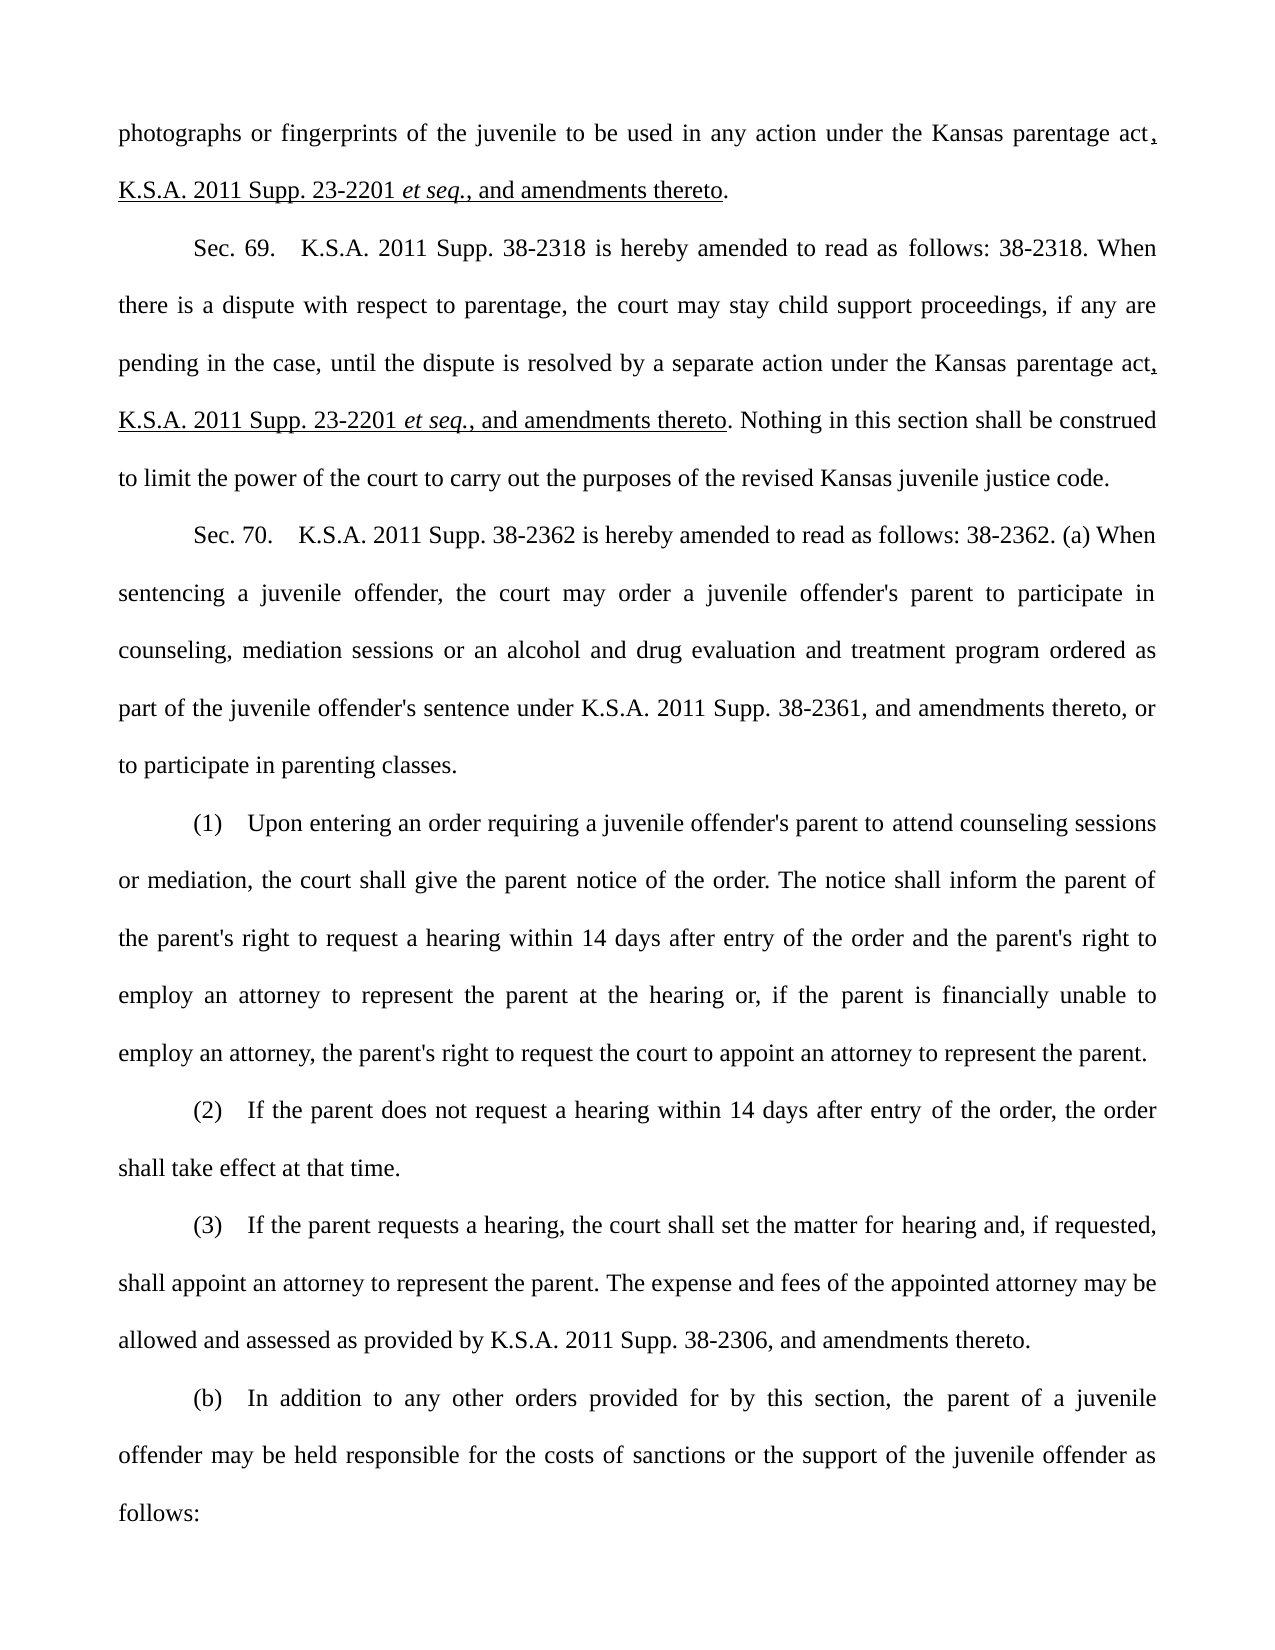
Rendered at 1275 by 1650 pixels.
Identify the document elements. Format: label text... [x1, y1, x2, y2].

text (3) If the parent requests a hearing, the court shall set the matter for hearing and, if requested, shall appoint an attorney to represent the parent. The expense and fees of the appointed attorney may be allowed and assessed as provided by K.S.A. 2011 Supp. 38-2306, and amendments thereto. [118, 1211, 1157, 1354]
text photographs or fingerprints of the juvenile to be used in any action under the Kansas parentage act, K.S.A. 2011 Supp. 23-2201 et seq., and amendments thereto. [118, 118, 1157, 204]
text Sec. 69. K.S.A. 2011 Supp. 38-2318 is hereby amended to read as follows: 38-2318. When there is a dispute with respect to parentage, the court may stay child support proceedings, if any are pending in the case, until the dispute is resolved by a separate action under the Kansas parentage act, K.S.A. 2011 Supp. 23-2201 et seq., and amendments thereto. Nothing in this section shall be construed to limit the power of the court to carry out the purposes of the revised Kansas juvenile justice code. [118, 233, 1157, 492]
text (2) If the parent does not request a hearing within 14 days after entry of the order, the order shall take effect at that time. [118, 1096, 1157, 1182]
text (b) In addition to any other orders provided for by this section, the parent of a juvenile offender may be held responsible for the costs of sanctions or the support of the juvenile offender as follows: [118, 1383, 1157, 1527]
text Sec. 70. K.S.A. 2011 Supp. 38-2362 is hereby amended to read as follows: 38-2362. (a) When sentencing a juvenile offender, the court may order a juvenile offender's parent to participate in counseling, mediation sessions or an alcohol and drug evaluation and treatment program ordered as part of the juvenile offender's sentence under K.S.A. 2011 Supp. 38-2361, and amendments thereto, or to participate in parenting classes. [118, 521, 1157, 779]
text (1) Upon entering an order requiring a juvenile offender's parent to attend counseling sessions or mediation, the court shall give the parent notice of the order. The notice shall inform the parent of the parent's right to request a hearing within 14 days after entry of the order and the parent's right to employ an attorney to represent the parent at the hearing or, if the parent is financially unable to employ an attorney, the parent's right to request the court to appoint an attorney to represent the parent. [118, 808, 1157, 1067]
